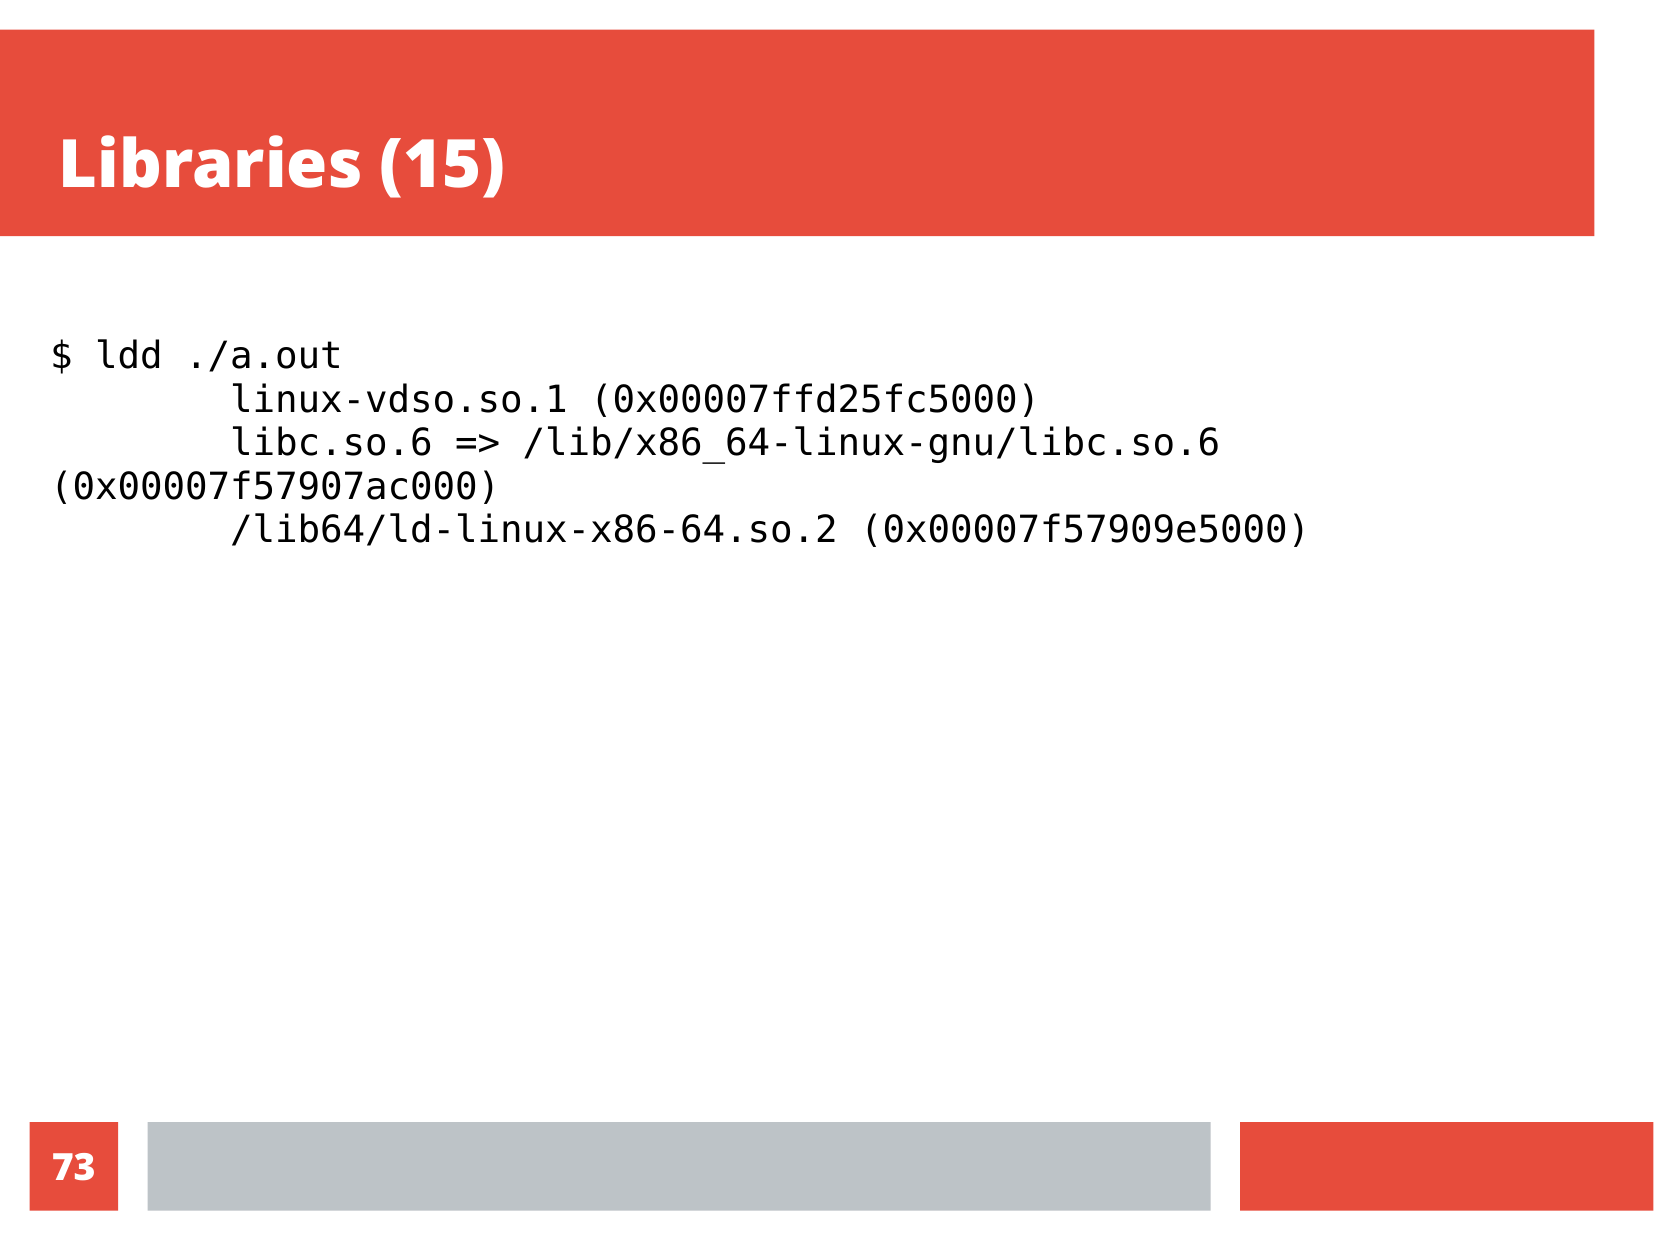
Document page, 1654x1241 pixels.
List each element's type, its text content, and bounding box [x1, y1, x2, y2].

title Libraries (15) [59, 59, 1595, 207]
text_box $ ldd ./a.out linux-vdso.so.1 (0x00007ffd25fc5000) libc.so.6 => /lib/x86_64-linux-gnu/libc.so.6 (0x00007f57907ac000) /lib64/ld-linux-x86-64.so.2 (0x00007f57909e5000) [35, 326, 1518, 603]
